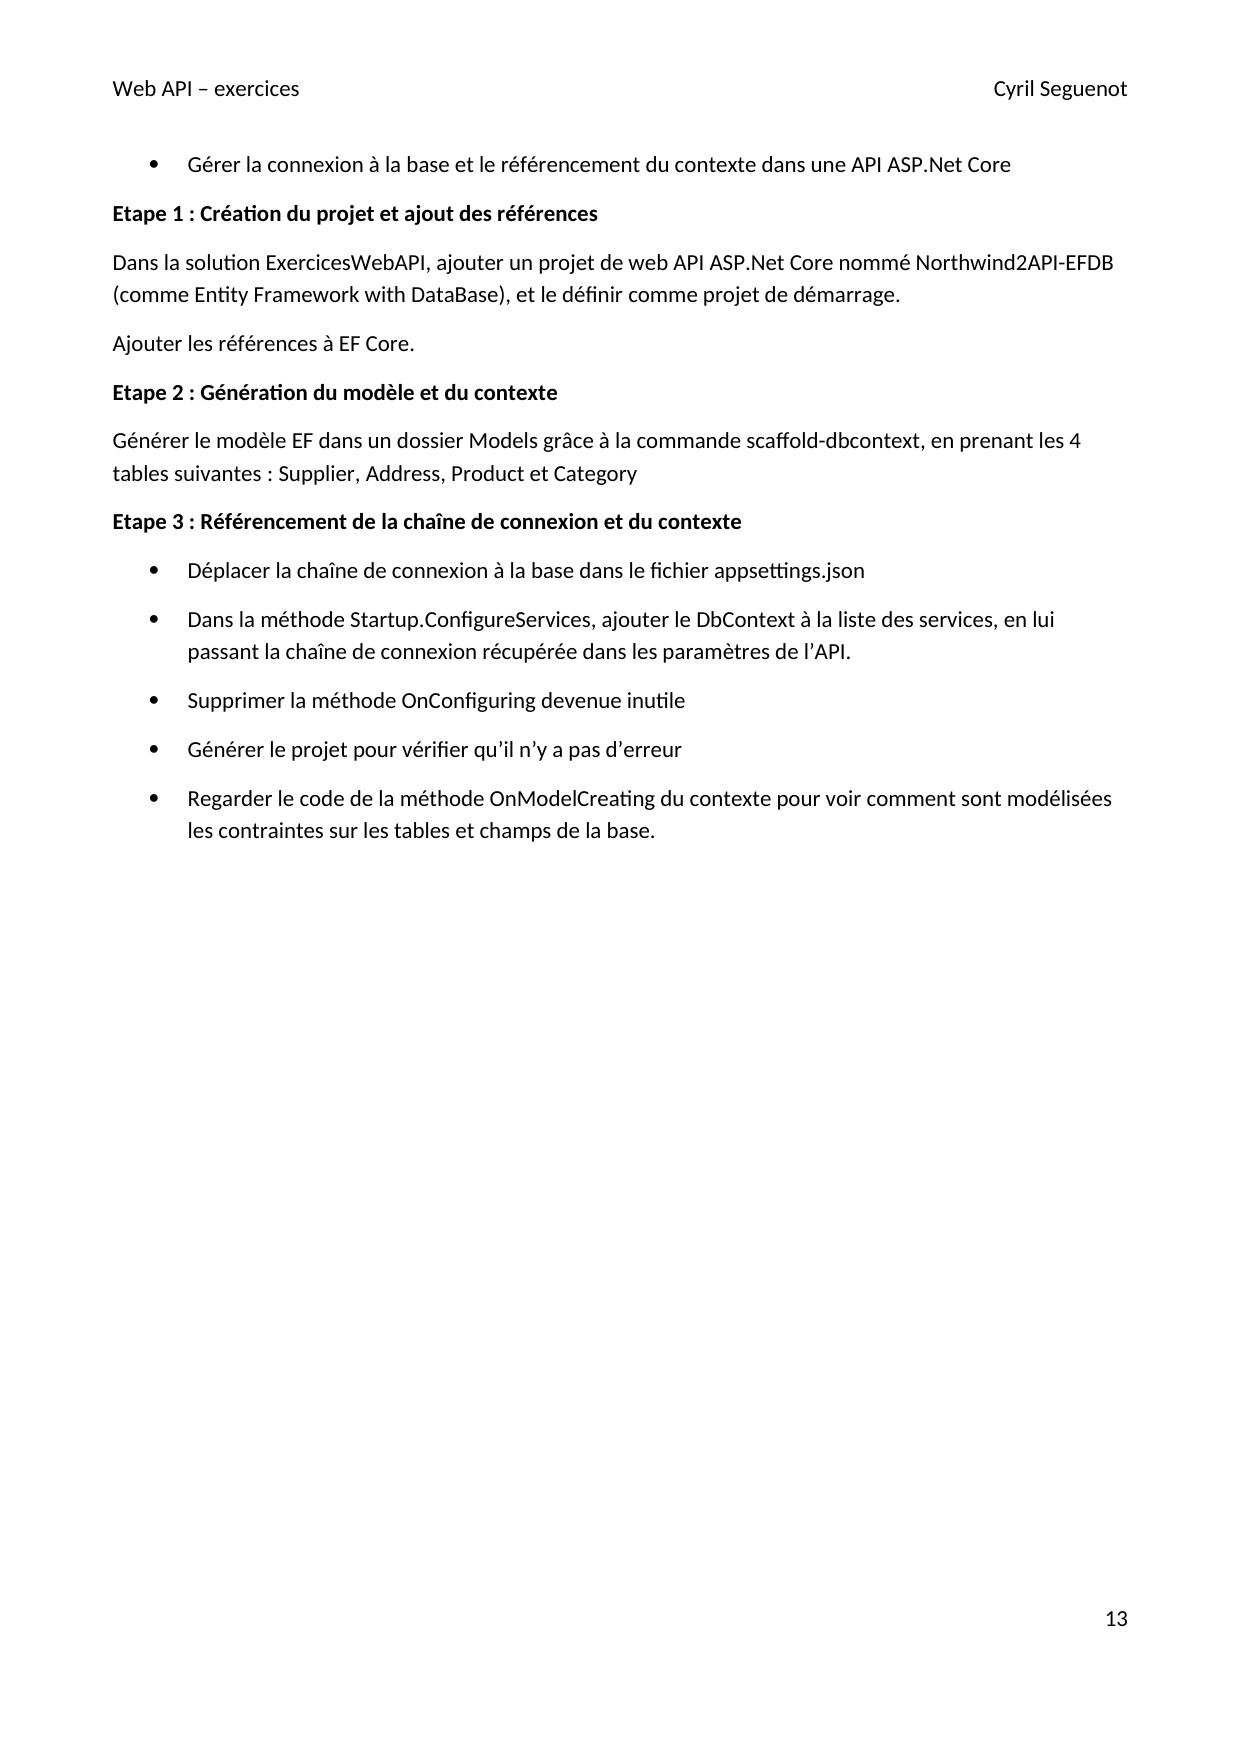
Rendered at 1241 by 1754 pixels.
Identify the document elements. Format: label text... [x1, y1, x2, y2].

text Etape 2 : Génération du modèle et du contexte [112, 378, 1128, 406]
text Etape 3 : Référencement de la chaîne de connexion et du contexte [112, 507, 1128, 536]
text Ajouter les références à EF Core. [112, 329, 1128, 357]
text Générer le modèle EF dans un dossier Models grâce à la commande scaffold-dbcontext, en prenant les 4 tables suivantes : Supplier, Address, Product et Category [112, 426, 1128, 487]
text Dans la solution ExercicesWebAPI, ajouter un projet de web API ASP.Net Core nommé Northwind2API-EFDB (comme Entity Framework with DataBase), et le définir comme projet de démarrage. [112, 248, 1128, 308]
text Etape 1 : Création du projet et ajout des références [112, 199, 1128, 227]
list Générer le projet pour vérifier qu’il n’y a pas d’erreur [150, 735, 1128, 763]
list Dans la méthode Startup.ConfigureServices, ajouter le DbContext à la liste des services, en lui passant la chaîne de connexion récupérée dans les paramètres de l’API. [150, 605, 1128, 665]
list Supprimer la méthode OnConfiguring devenue inutile [150, 686, 1128, 714]
list Gérer la connexion à la base et le référencement du contexte dans une API ASP.Net Core [150, 150, 1128, 178]
list Regarder le code de la méthode OnModelCreating du contexte pour voir comment sont modélisées les contraintes sur les tables et champs de la base. [150, 784, 1128, 844]
list Déplacer la chaîne de connexion à la base dans le fichier appsettings.json [150, 556, 1128, 584]
